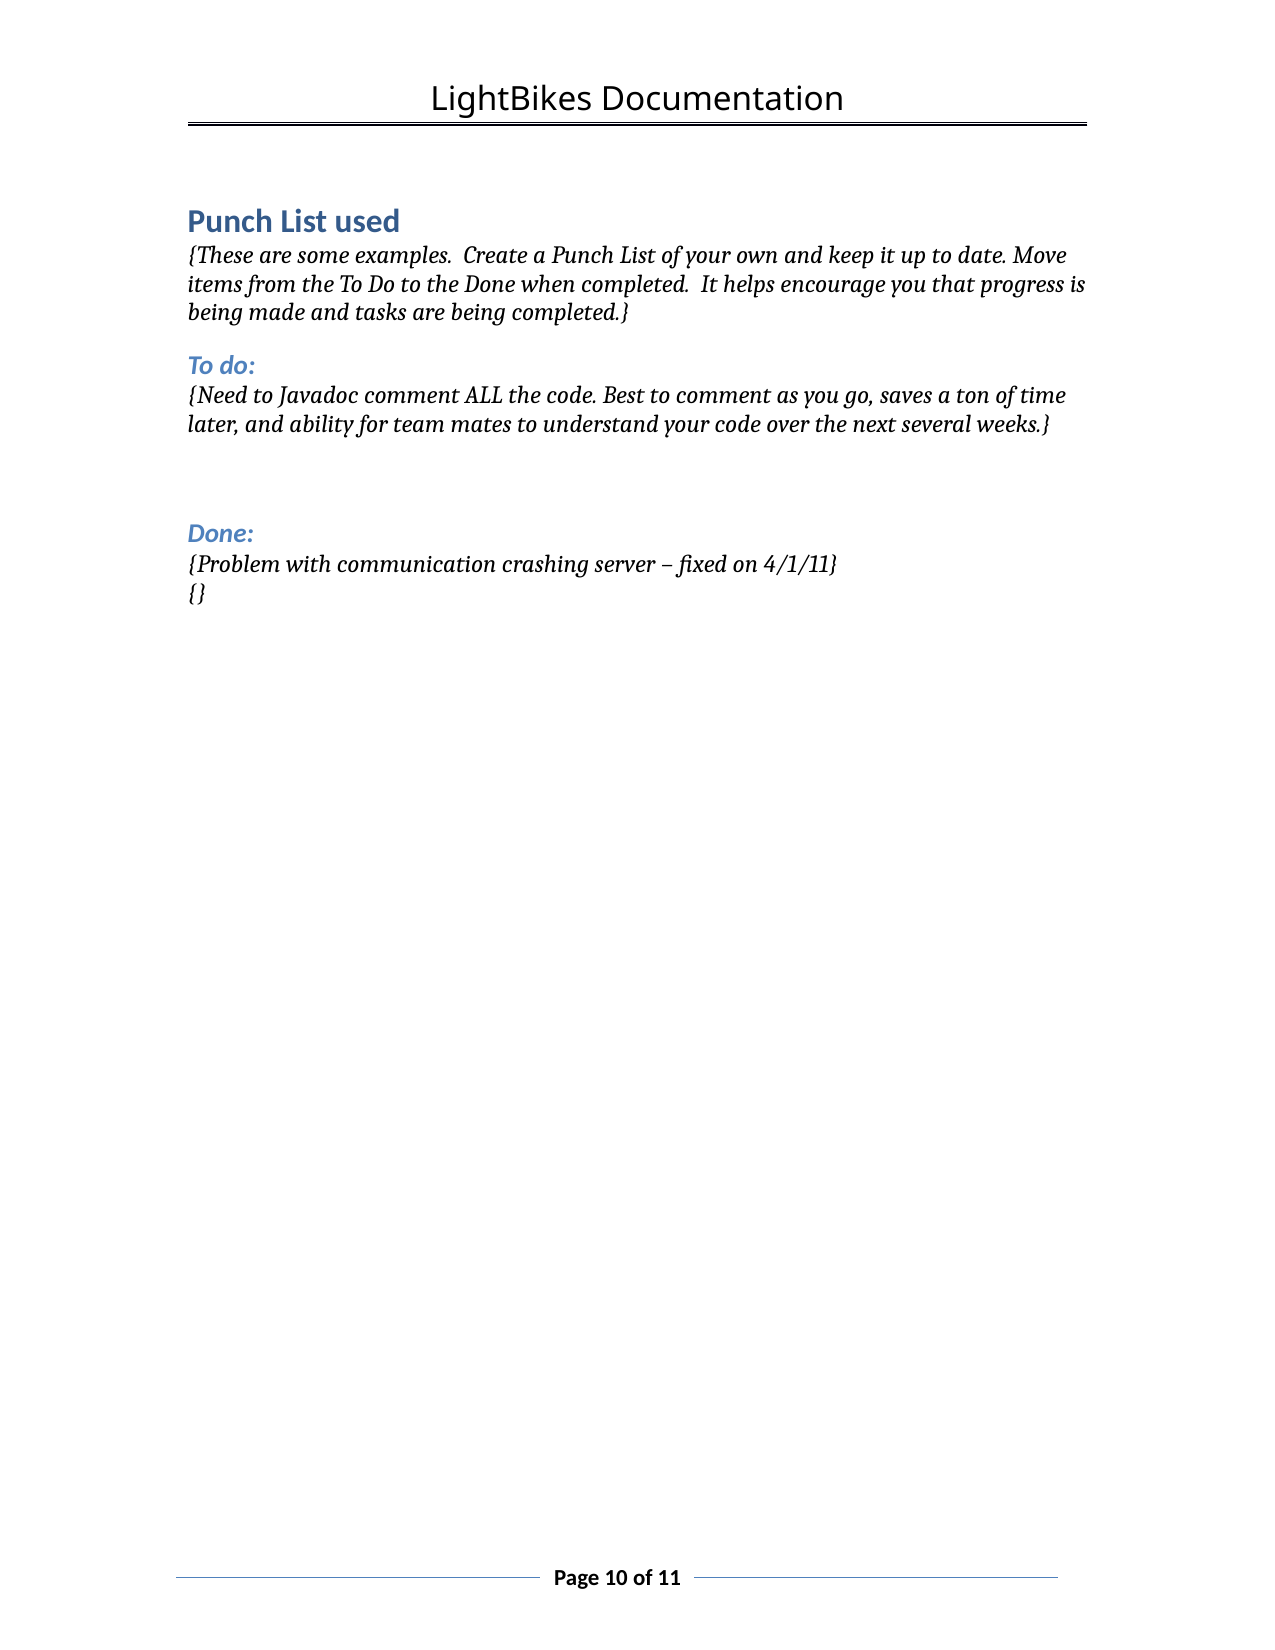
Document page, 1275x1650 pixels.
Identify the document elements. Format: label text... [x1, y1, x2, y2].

text {These are some examples. Create a Punch List of your own and keep it up to date. Move items from the To Do to the Done when completed. It helps encourage you that progress is being made and tasks are being completed.} [187, 241, 1087, 327]
subtitle Done: [187, 517, 1087, 550]
subtitle Punch List used [187, 200, 1087, 241]
text {Need to Javadoc comment ALL the code. Best to comment as you go, saves a ton of time later, and ability for team mates to understand your code over the next several weeks.} [187, 381, 1087, 438]
text {Problem with communication crashing server – fixed on 4/1/11} [187, 550, 1087, 578]
subtitle To do: [187, 348, 1087, 381]
text {} [187, 578, 1087, 607]
